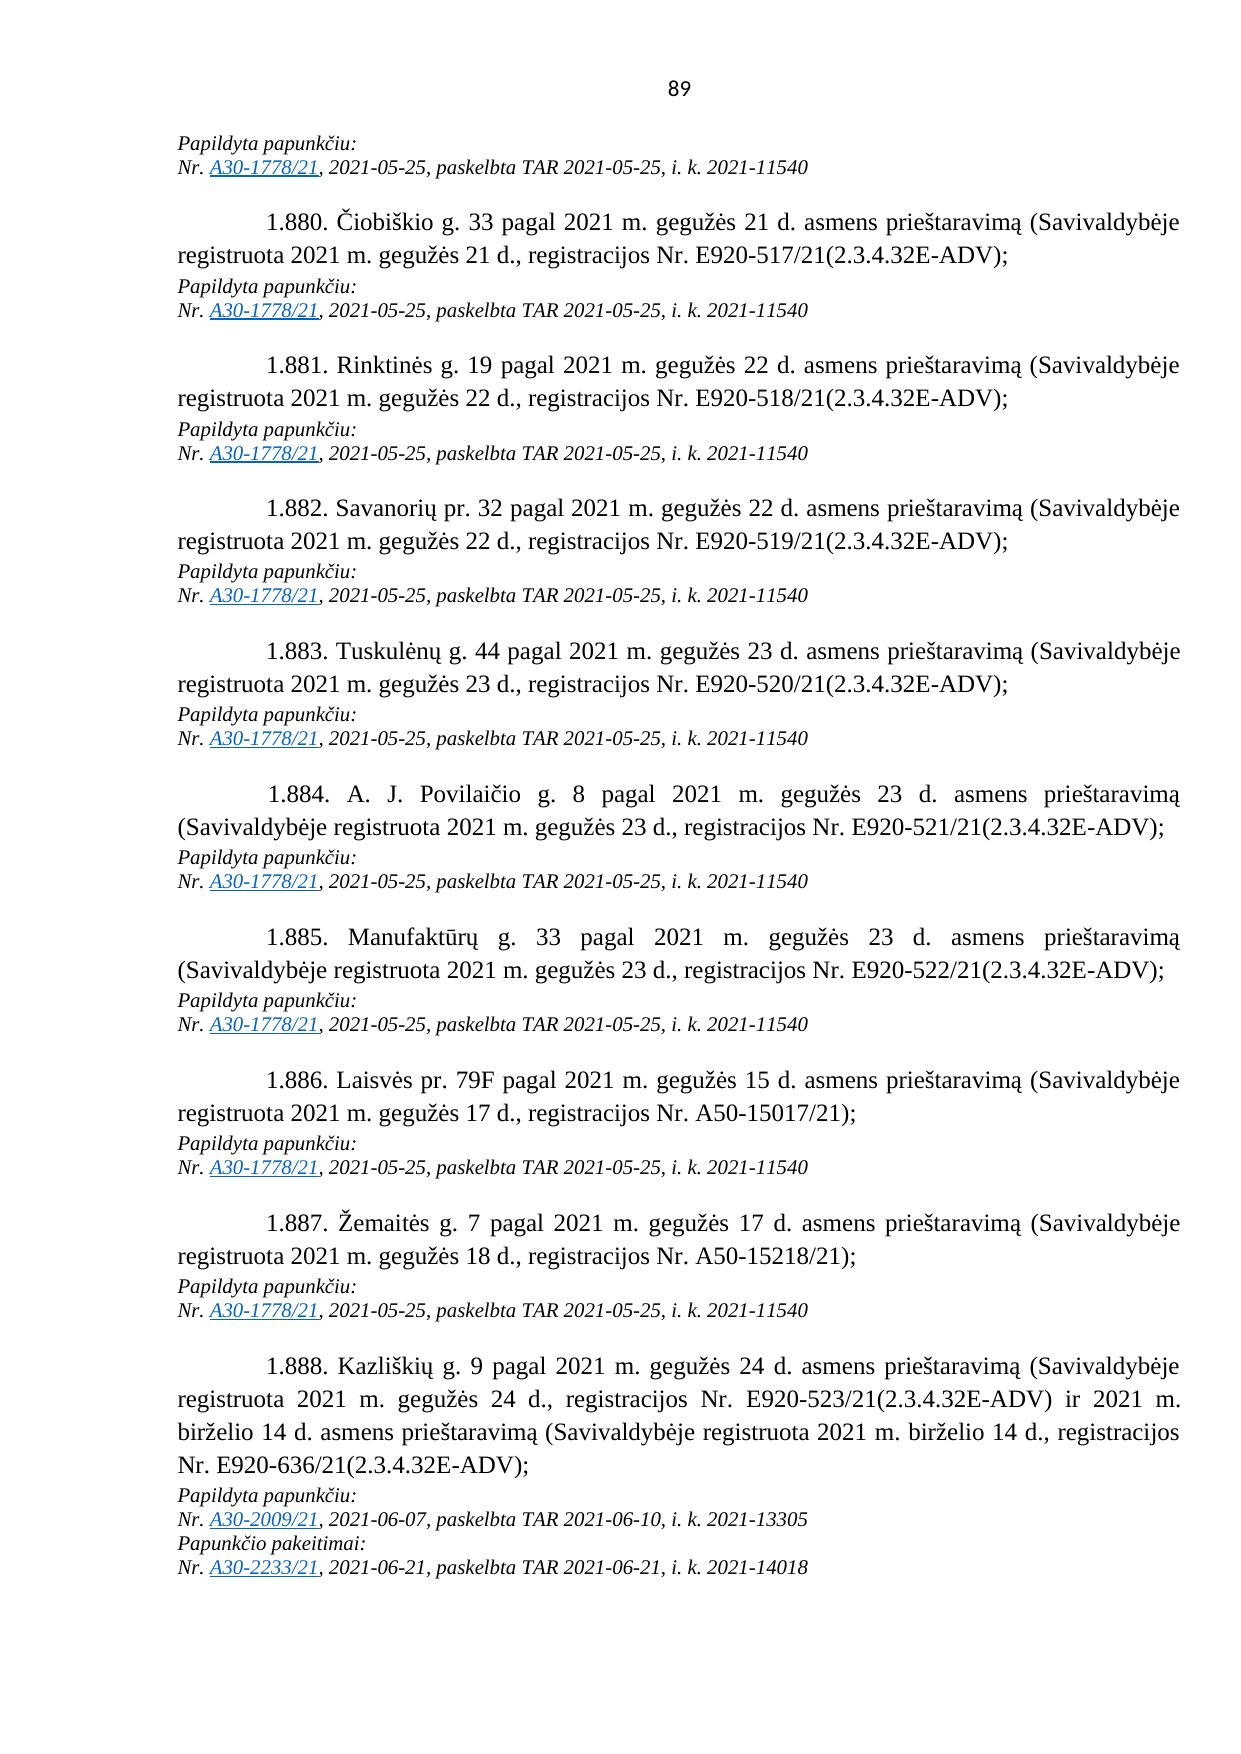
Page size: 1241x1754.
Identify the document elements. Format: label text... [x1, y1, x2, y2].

text 1.881. Rinktinės g. 19 pagal 2021 m. gegužės 22 d. asmens prieštaravimą (Savivaldybėje registruota 2021 m. gegužės 22 d., registracijos Nr. E920-518/21(2.3.4.32E-ADV); [177, 350, 1181, 412]
text 1.885. Manufaktūrų g. 33 pagal 2021 m. gegužės 23 d. asmens prieštaravimą (Savivaldybėje registruota 2021 m. gegužės 23 d., registracijos Nr. E920-522/21(2.3.4.32E-ADV); [177, 922, 1181, 984]
text Papildyta papunkčiu: [177, 845, 1181, 869]
text Papildyta papunkčiu: [177, 988, 1181, 1012]
text Nr. A30-1778/21, 2021-05-25, paskelbta TAR 2021-05-25, i. k. 2021-11540 [177, 441, 1181, 464]
text Nr. A30-1778/21, 2021-05-25, paskelbta TAR 2021-05-25, i. k. 2021-11540 [177, 1298, 1181, 1322]
text Papildyta papunkčiu: [177, 702, 1181, 726]
text 1.880. Čiobiškio g. 33 pagal 2021 m. gegužės 21 d. asmens prieštaravimą (Savivaldybėje registruota 2021 m. gegužės 21 d., registracijos Nr. E920-517/21(2.3.4.32E-ADV); [177, 207, 1181, 269]
text Nr. A30-1778/21, 2021-05-25, paskelbta TAR 2021-05-25, i. k. 2021-11540 [177, 583, 1181, 607]
text Papildyta papunkčiu: [177, 1274, 1181, 1298]
text Papildyta papunkčiu: [177, 559, 1181, 583]
text Nr. A30-1778/21, 2021-05-25, paskelbta TAR 2021-05-25, i. k. 2021-11540 [177, 155, 1181, 179]
text Papunkčio pakeitimai: [177, 1531, 1181, 1555]
text Nr. A30-1778/21, 2021-05-25, paskelbta TAR 2021-05-25, i. k. 2021-11540 [177, 1012, 1181, 1036]
text 1.888. Kazliškių g. 9 pagal 2021 m. gegužės 24 d. asmens prieštaravimą (Savivaldybėje registruota 2021 m. gegužės 24 d., registracijos Nr. E920-523/21(2.3.4.32E-ADV) ir 2021 m. birželio 14 d. asmens prieštaravimą (Savivaldybėje registruota 2021 m. birželio 14 d., registracijos Nr. E920-636/21(2.3.4.32E-ADV); [177, 1351, 1181, 1479]
text Nr. A30-2009/21, 2021-06-07, paskelbta TAR 2021-06-10, i. k. 2021-13305 [177, 1507, 1181, 1531]
text Papildyta papunkčiu: [177, 416, 1181, 441]
text 1.882. Savanorių pr. 32 pagal 2021 m. gegužės 22 d. asmens prieštaravimą (Savivaldybėje registruota 2021 m. gegužės 22 d., registracijos Nr. E920-519/21(2.3.4.32E-ADV); [177, 493, 1181, 555]
text Nr. A30-2233/21, 2021-06-21, paskelbta TAR 2021-06-21, i. k. 2021-14018 [177, 1555, 1181, 1579]
text 1.883. Tuskulėnų g. 44 pagal 2021 m. gegužės 23 d. asmens prieštaravimą (Savivaldybėje registruota 2021 m. gegužės 23 d., registracijos Nr. E920-520/21(2.3.4.32E-ADV); [177, 636, 1181, 698]
text Papildyta papunkčiu: [177, 131, 1181, 155]
text Nr. A30-1778/21, 2021-05-25, paskelbta TAR 2021-05-25, i. k. 2021-11540 [177, 1155, 1181, 1179]
text Nr. A30-1778/21, 2021-05-25, paskelbta TAR 2021-05-25, i. k. 2021-11540 [177, 298, 1181, 322]
text 1.884. A. J. Povilaičio g. 8 pagal 2021 m. gegužės 23 d. asmens prieštaravimą (Savivaldybėje registruota 2021 m. gegužės 23 d., registracijos Nr. E920-521/21(2.3.4.32E-ADV); [177, 779, 1181, 841]
text Papildyta papunkčiu: [177, 1131, 1181, 1155]
text Nr. A30-1778/21, 2021-05-25, paskelbta TAR 2021-05-25, i. k. 2021-11540 [177, 869, 1181, 893]
text 1.886. Laisvės pr. 79F pagal 2021 m. gegužės 15 d. asmens prieštaravimą (Savivaldybėje registruota 2021 m. gegužės 17 d., registracijos Nr. A50-15017/21); [177, 1065, 1181, 1127]
text 1.887. Žemaitės g. 7 pagal 2021 m. gegužės 17 d. asmens prieštaravimą (Savivaldybėje registruota 2021 m. gegužės 18 d., registracijos Nr. A50-15218/21); [177, 1208, 1181, 1270]
text Papildyta papunkčiu: [177, 1483, 1181, 1507]
text Nr. A30-1778/21, 2021-05-25, paskelbta TAR 2021-05-25, i. k. 2021-11540 [177, 726, 1181, 750]
text Papildyta papunkčiu: [177, 273, 1181, 298]
